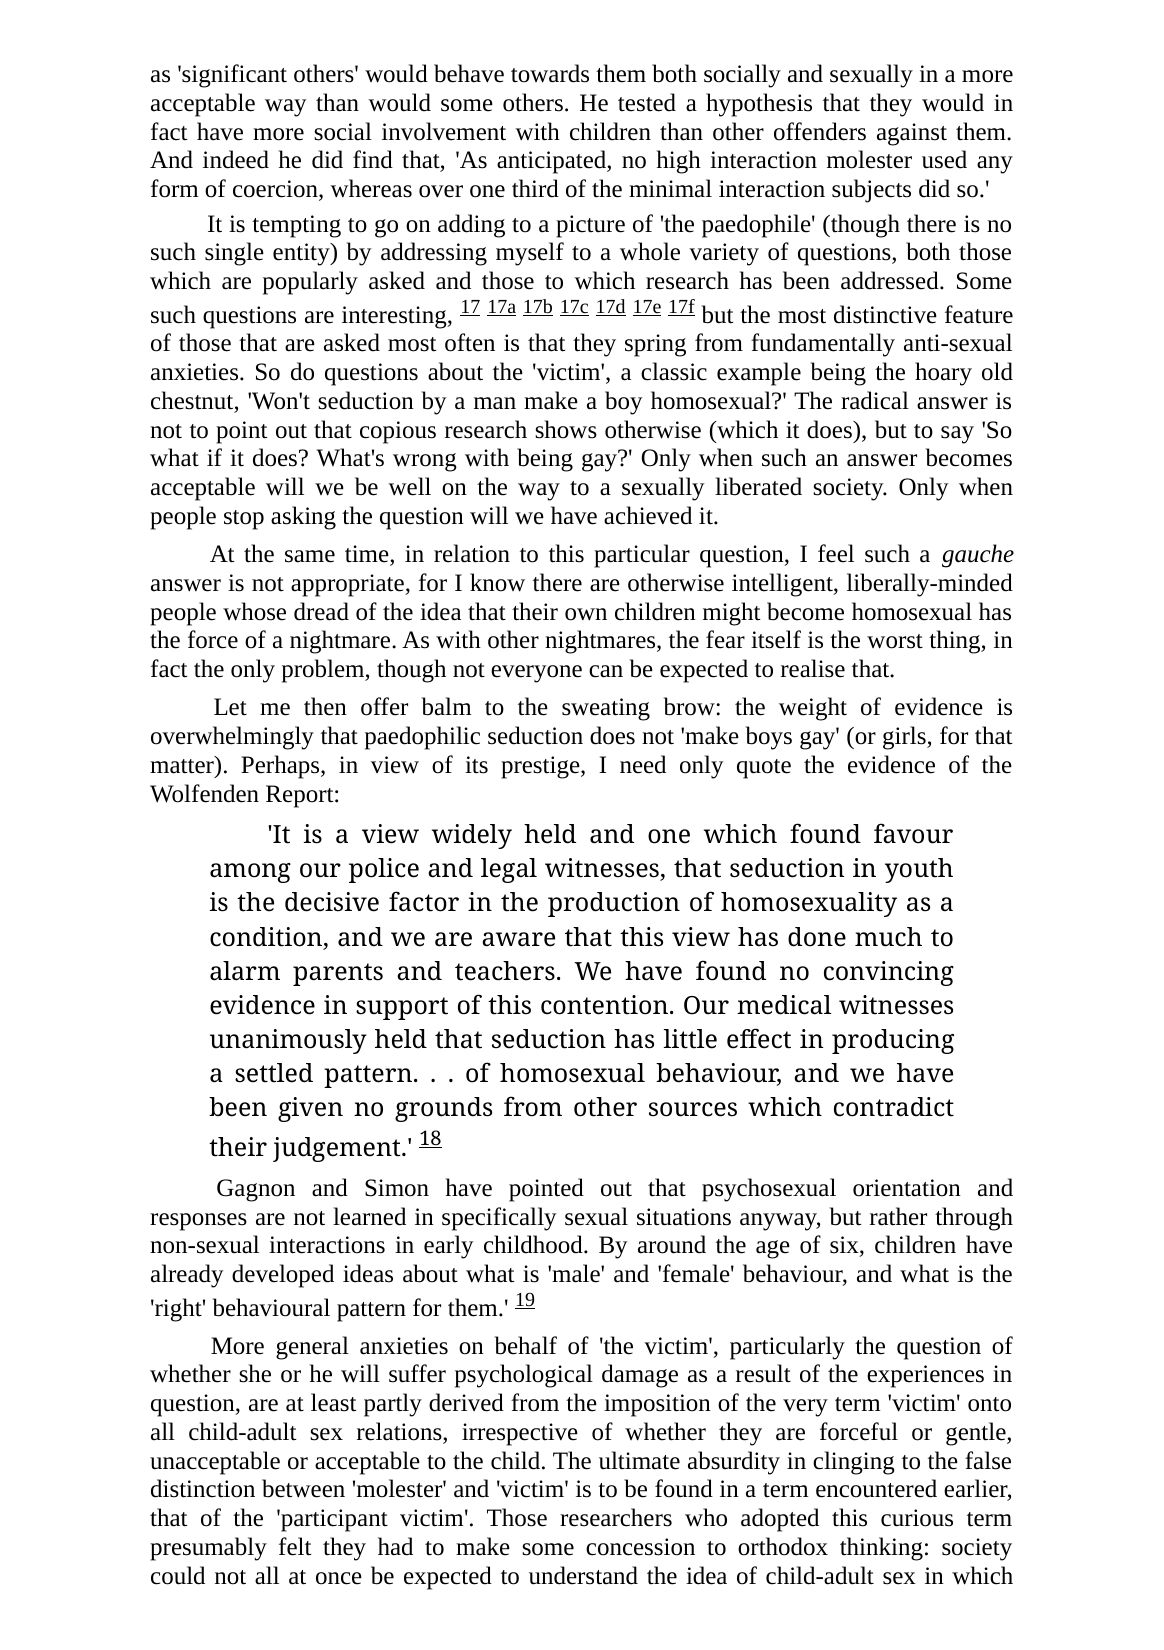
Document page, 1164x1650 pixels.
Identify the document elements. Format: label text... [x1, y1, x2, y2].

text as 'significant others' would behave towards them both socially and sexually in a more acceptable way than would some others. He tested a hypothesis that they would in fact have more social involvement with children than other offenders against them. And indeed he did find that, 'As anticipated, no high interaction molester used any form of coercion, whereas over one third of the minimal interaction subjects did so.' [150, 59, 1014, 203]
text More general anxieties on behalf of 'the victim', particularly the question of whether she or he will suffer psychological damage as a result of the experiences in question, are at least partly derived from the imposition of the very term 'victim' onto all child-adult sex relations, irrespective of whether they are forceful or gentle, unacceptable or acceptable to the child. The ultimate absurdity in clinging to the false distinction between 'molester' and 'victim' is to be found in a term encountered earlier, that of the 'participant victim'. Those researchers who adopted this curious term presumably felt they had to make some concession to orthodox thinking: society could not all at once be expected to understand the idea of child-adult sex in which [150, 1331, 1014, 1589]
text At the same time, in relation to this particular question, I feel such a gauche answer is not appropriate, for I know there are otherwise intelligent, liberally-minded people whose dread of the idea that their own children might become homosexual has the force of a nightmare. As with other nightmares, the fear itself is the worst thing, in fact the only problem, though not everyone can be expected to realise that. [150, 539, 1014, 683]
text Let me then offer balm to the sweating brow: the weight of evidence is overwhelmingly that paedophilic seduction does not 'make boys gay' (or girls, for that matter). Perhaps, in view of its prestige, I need only quote the evidence of the Wolfenden Report: [150, 692, 1014, 807]
text Gagnon and Simon have pointed out that psychosexual orientation and responses are not learned in specifically sexual situations anyway, but rather through non-sexual interactions in early childhood. By around the age of six, children have already developed ideas about what is 'male' and 'female' behaviour, and what is the 'right' behavioural pattern for them.' 19 [150, 1173, 1014, 1321]
text It is tempting to go on adding to a picture of 'the paedophile' (though there is no such single entity) by addressing myself to a whole variety of questions, both those which are popularly asked and those to which research has been addressed. Some such questions are interesting, 17 17a 17b 17c 17d 17e 17f but the most distinctive feature of those that are asked most often is that they spring from fundamentally anti-sexual anxieties. So do questions about the 'victim', a classic example being the hoary old chestnut, 'Won't seduction by a man make a boy homosexual?' The radical answer is not to point out that copious research shows otherwise (which it does), but to say 'So what if it does? What's wrong with being gay?' Only when such an answer becomes acceptable will we be well on the way to a sexually liberated society. Only when people stop asking the question will we have achieved it. [150, 209, 1014, 530]
text 'It is a view widely held and one which found favour among our police and legal witnesses, that seduction in youth is the decisive factor in the production of homosexuality as a condition, and we are aware that this view has done much to alarm parents and teachers. We have found no convincing evidence in support of this contention. Our medical witnesses unanimously held that seduction has little effect in producing a settled pattern. . . of homosexual behaviour, and we have been given no grounds from other sources which contradict their judgement.' 18 [209, 817, 955, 1163]
